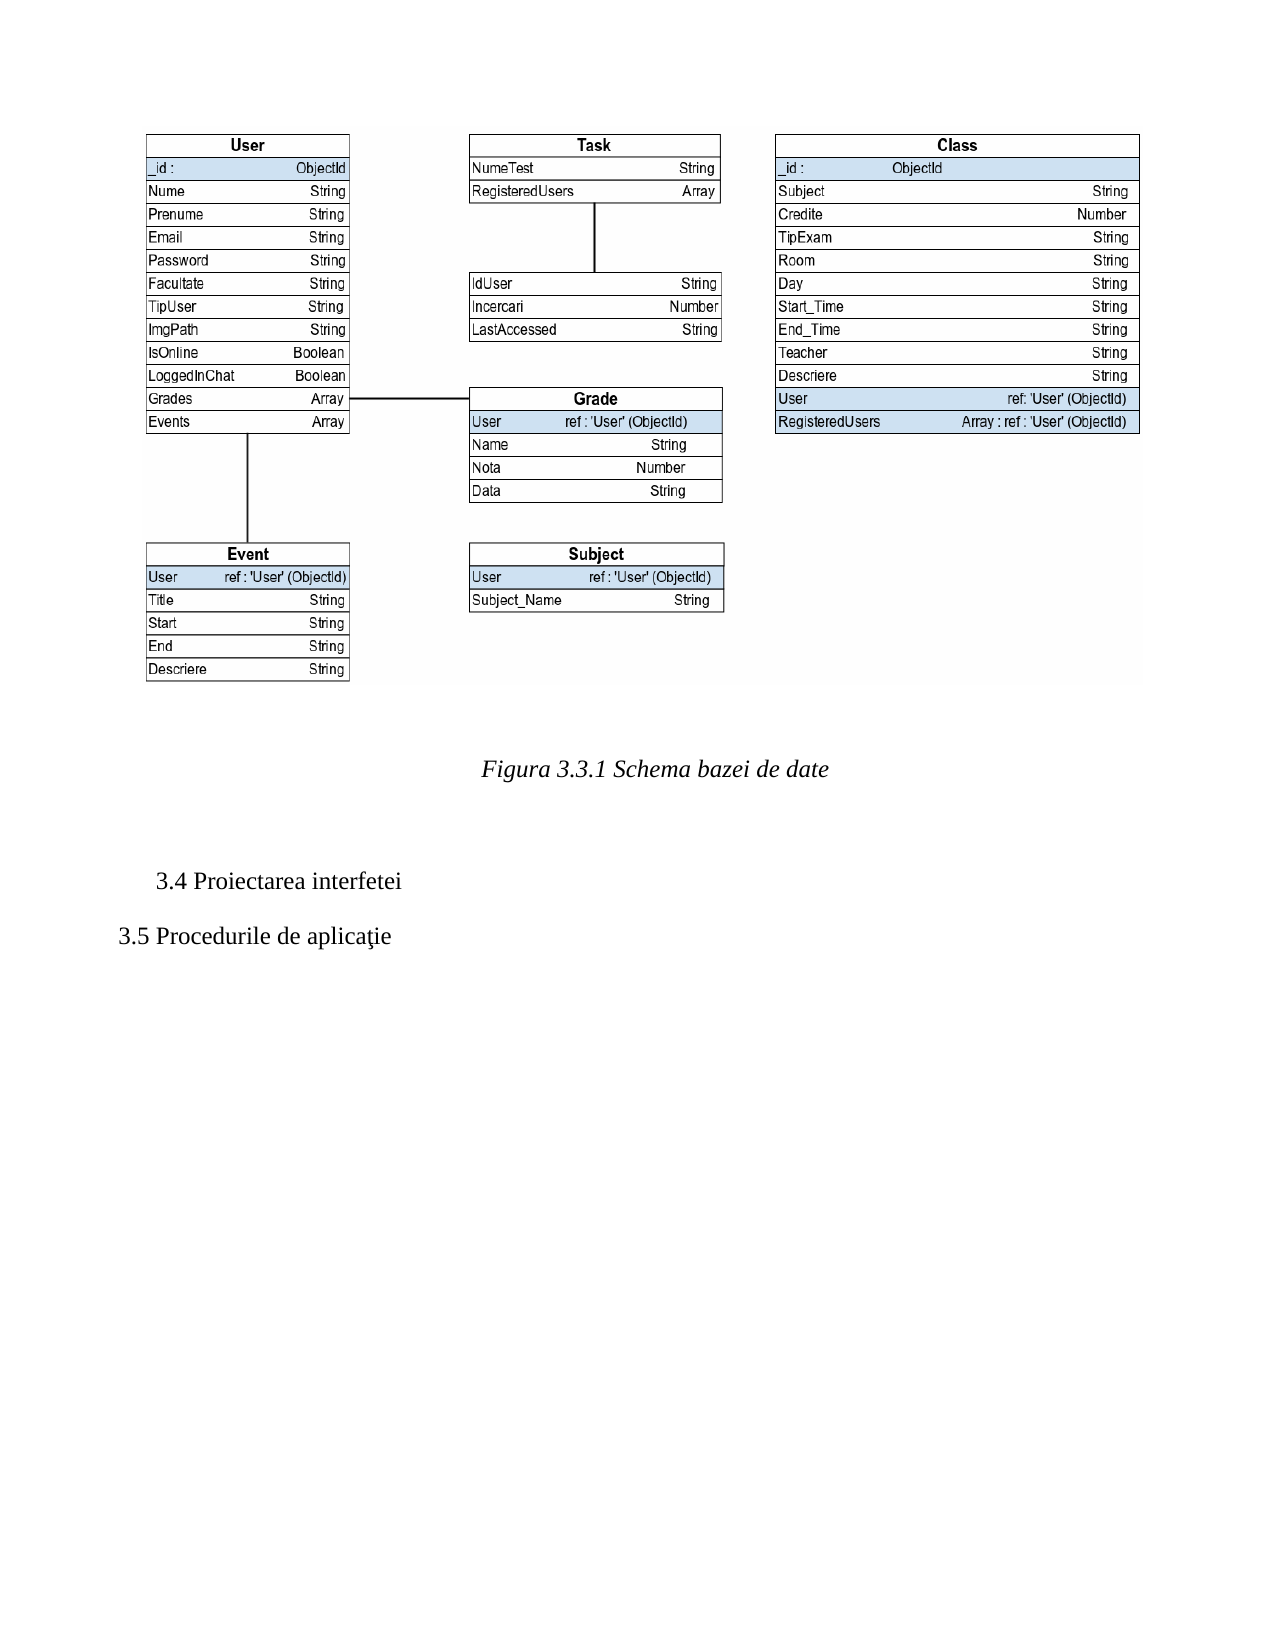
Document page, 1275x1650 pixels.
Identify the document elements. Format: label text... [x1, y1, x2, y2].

picture [141, 126, 1143, 685]
text 3.5 Procedurile de aplicaţie [118, 921, 1157, 950]
text 3.4 Proiectarea interfetei [156, 866, 1157, 894]
text Figura 3.3.1 Schema bazei de date [156, 754, 1157, 783]
